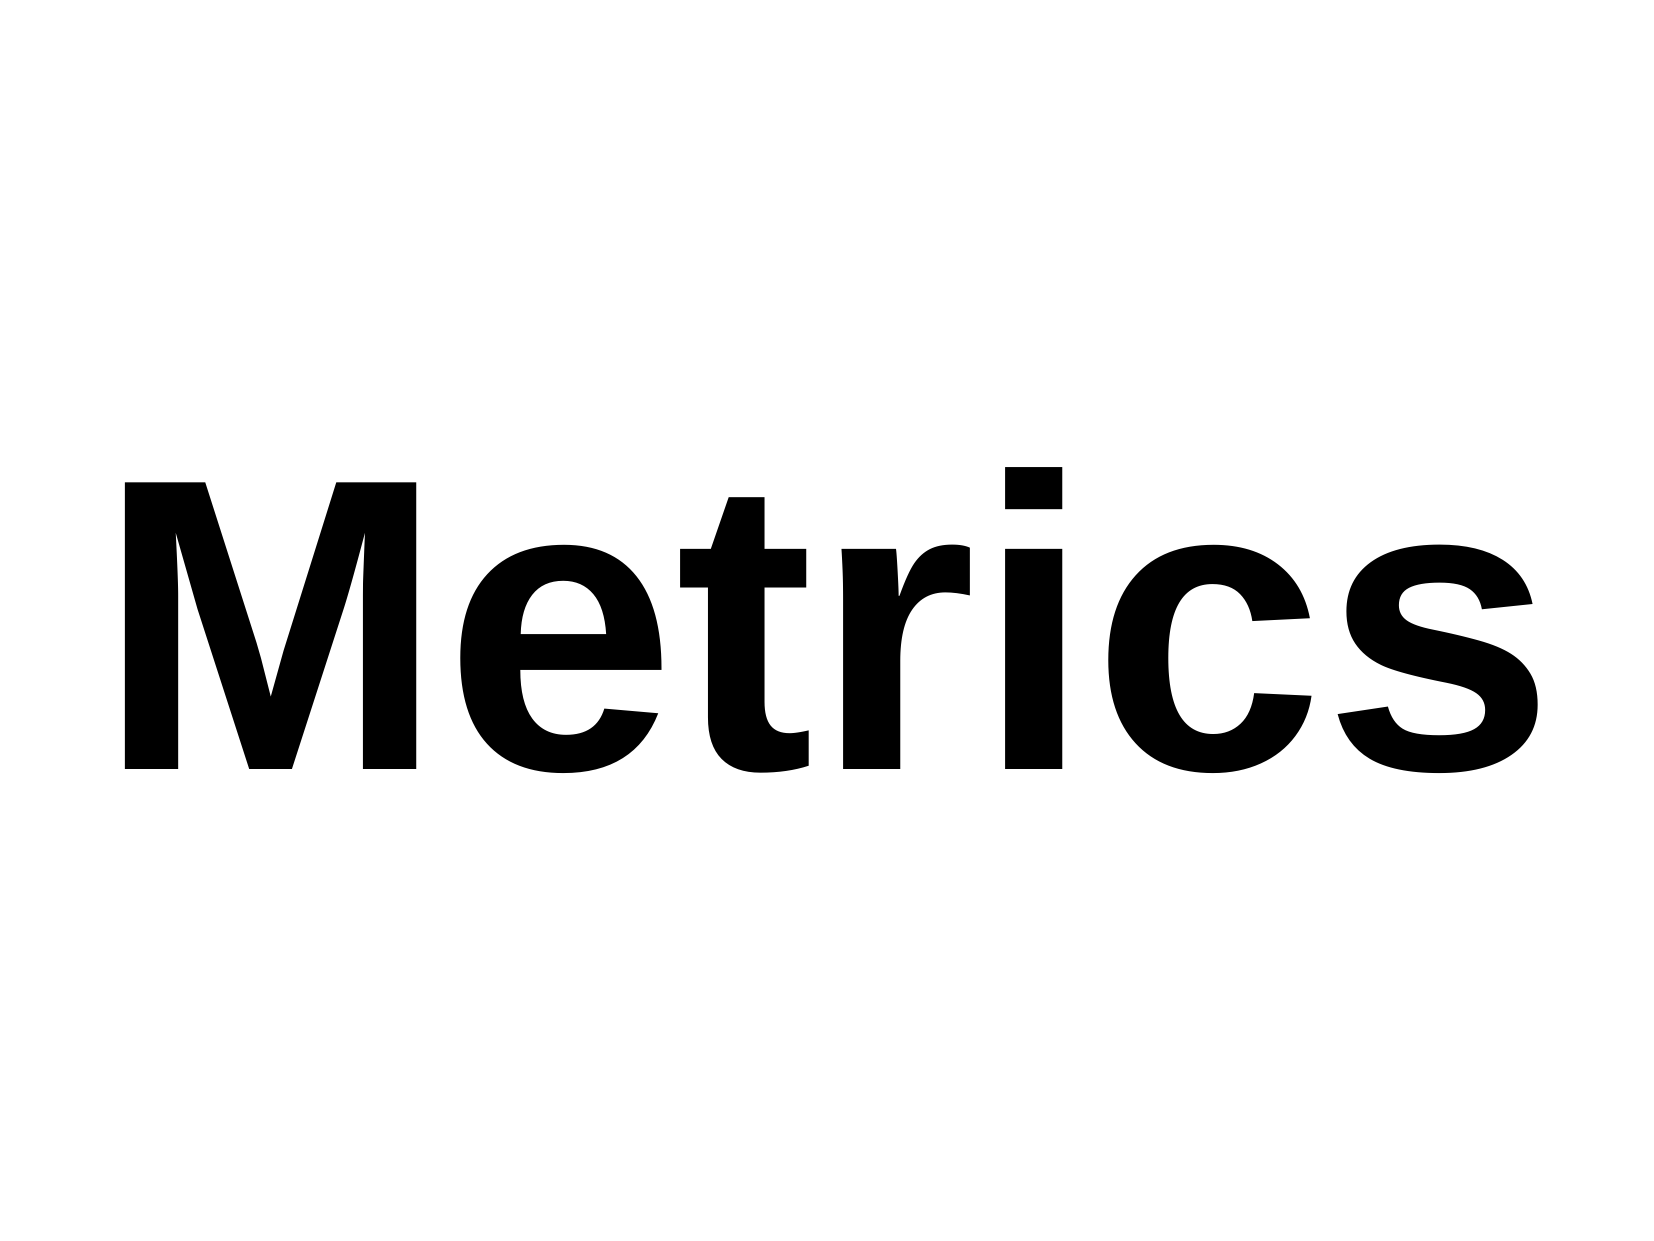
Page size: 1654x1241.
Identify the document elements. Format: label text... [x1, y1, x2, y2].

title Metrics [82, 49, 1571, 1201]
